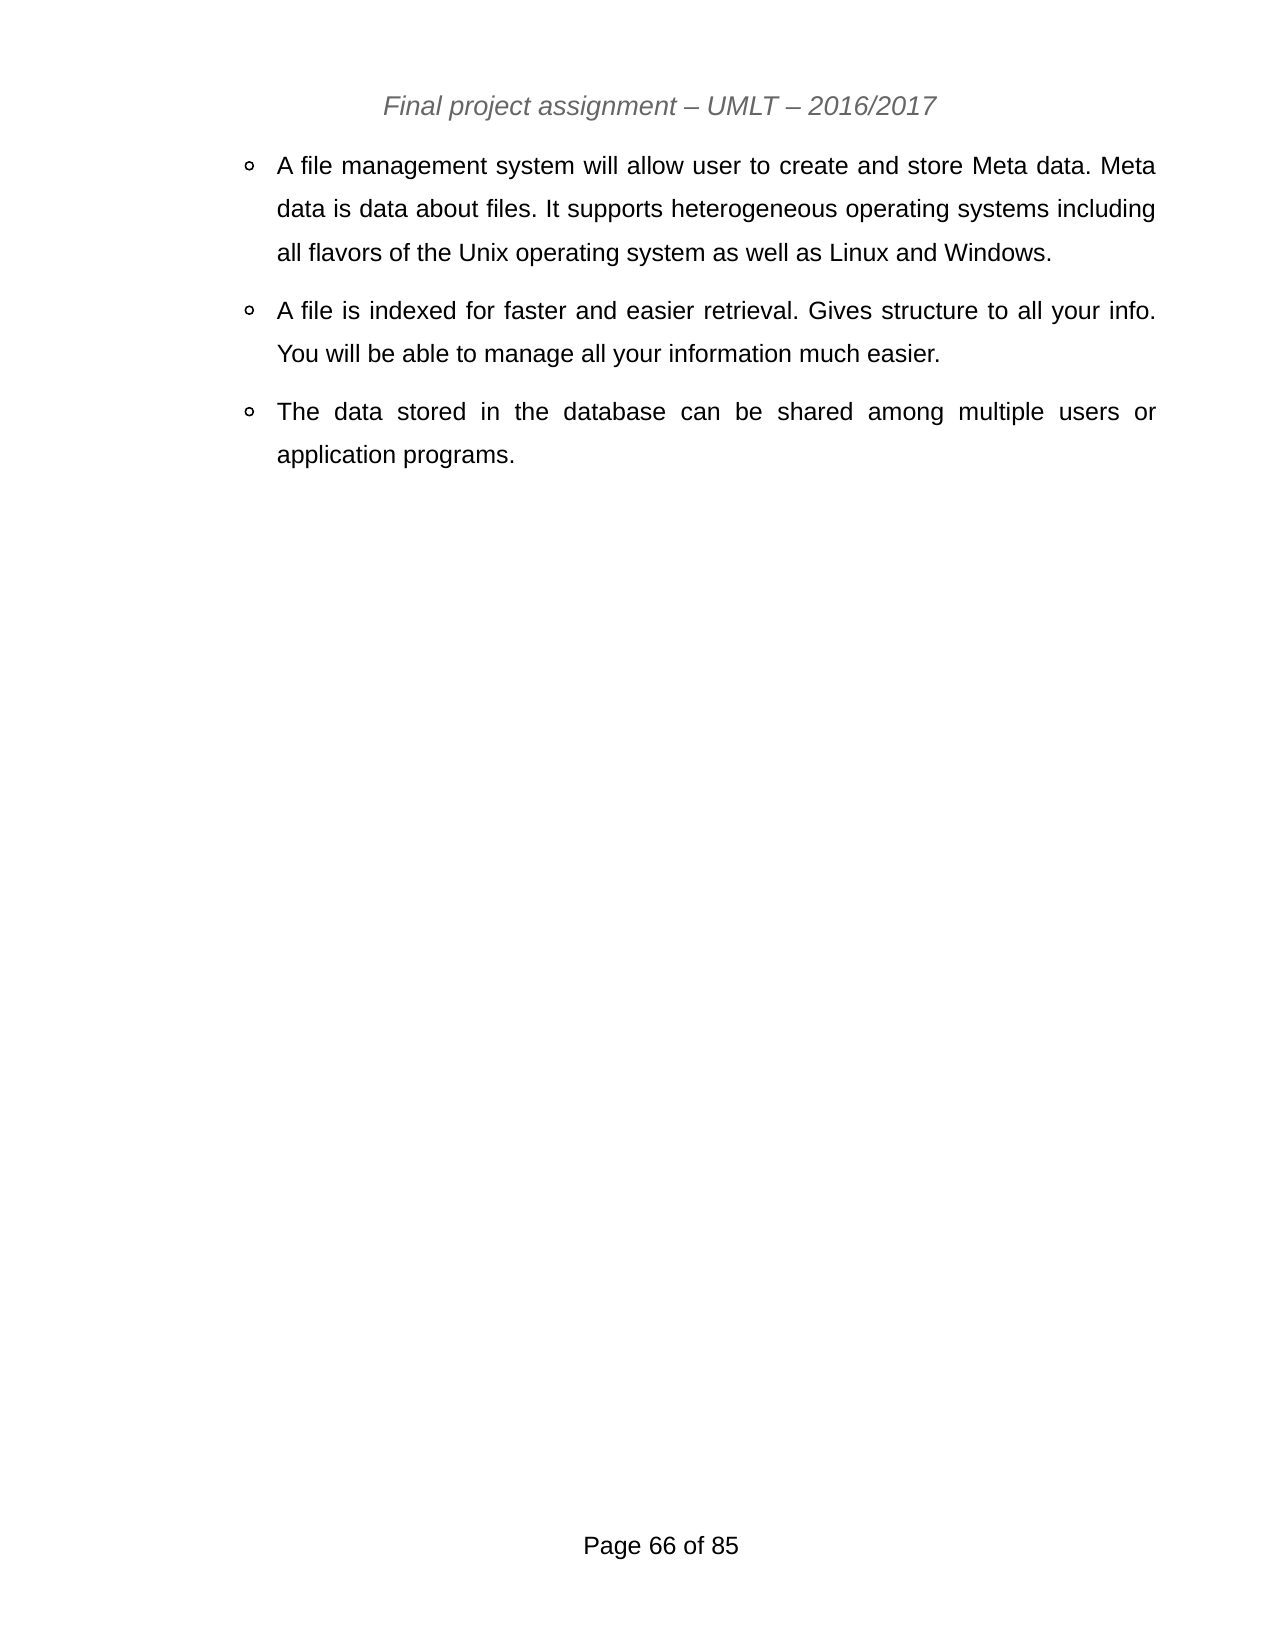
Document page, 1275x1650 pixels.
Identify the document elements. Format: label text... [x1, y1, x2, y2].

list The data stored in the database can be shared among multiple users or application programs. [239, 397, 1158, 469]
list A file management system will allow user to create and store Meta data. Meta data is data about files. It supports heterogeneous operating systems including all flavors of the Unix operating system as well as Linux and Windows. [239, 151, 1158, 266]
list A file is indexed for faster and easier retrieval. Gives structure to all your info. You will be able to manage all your information much easier. [239, 296, 1158, 368]
